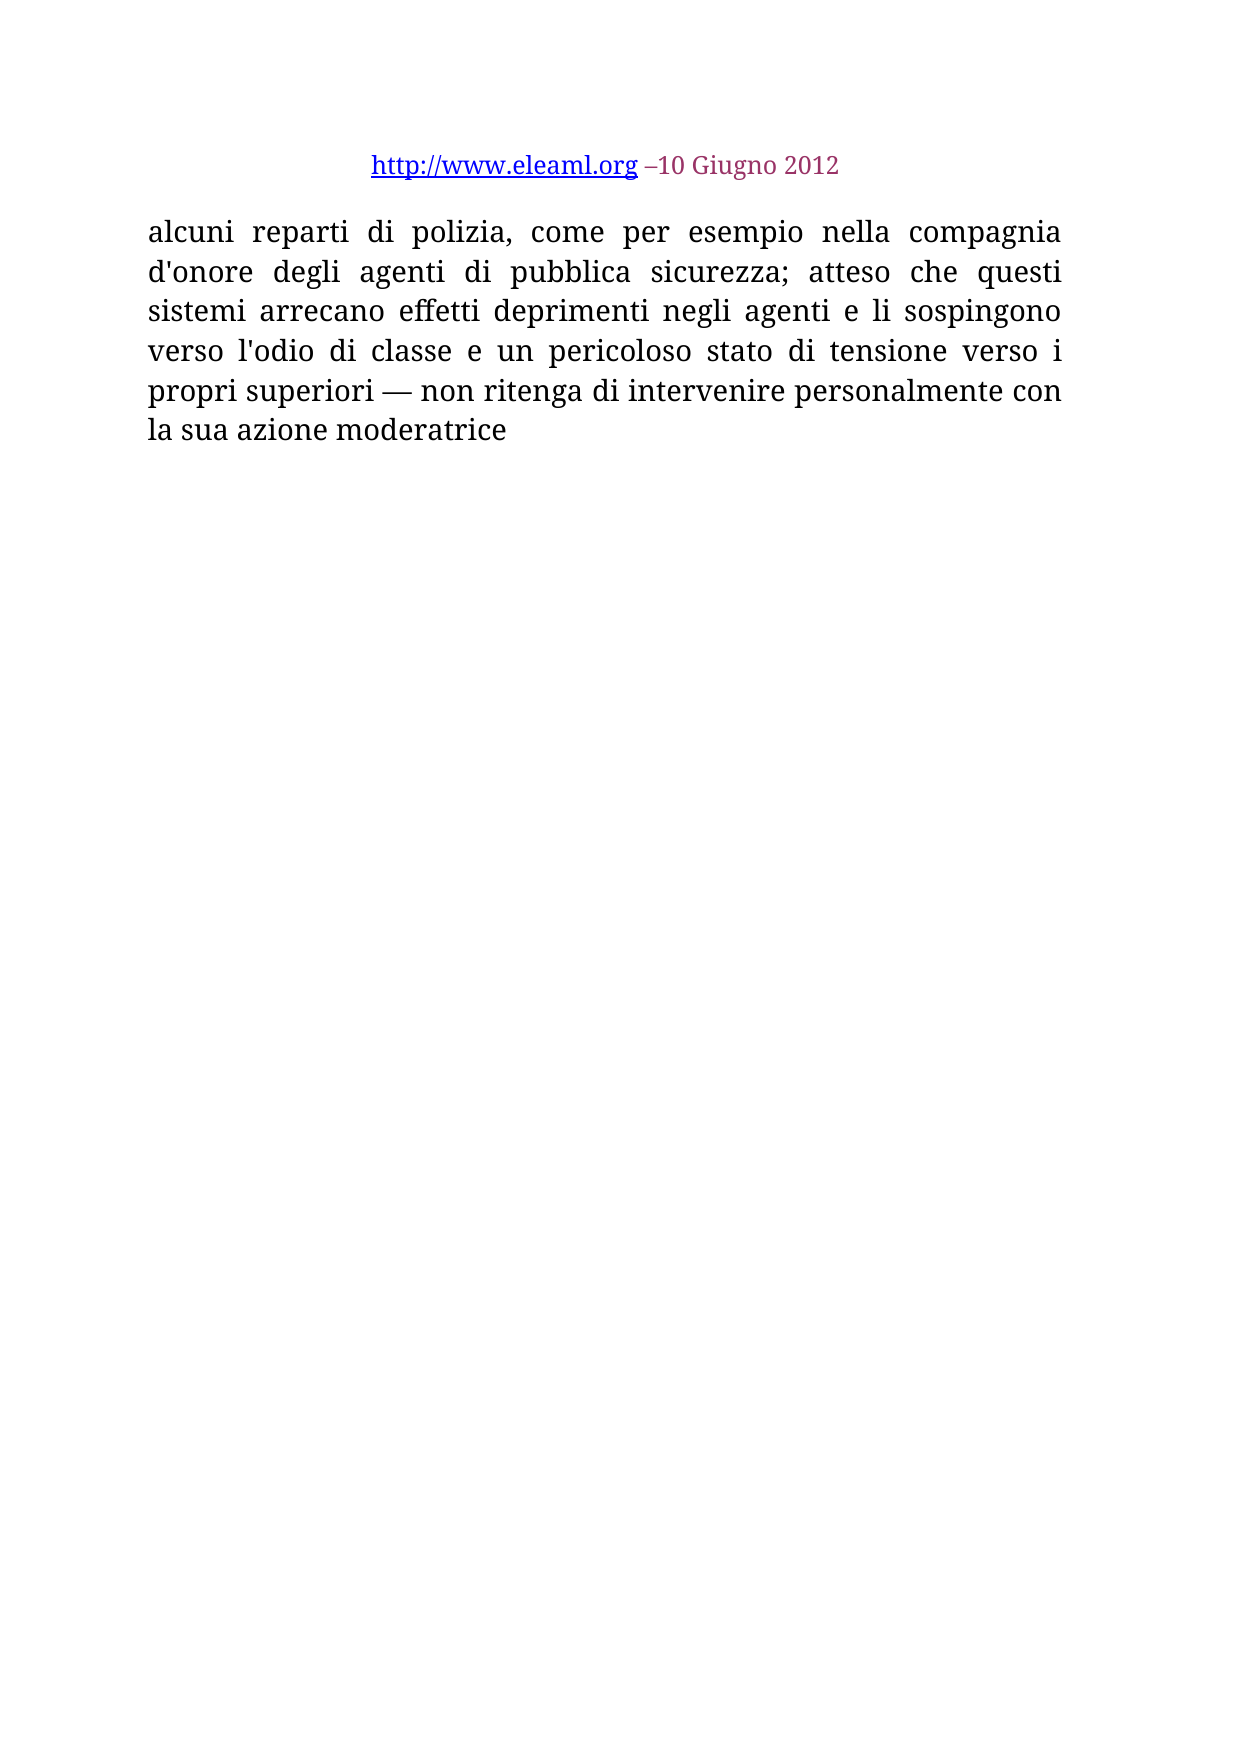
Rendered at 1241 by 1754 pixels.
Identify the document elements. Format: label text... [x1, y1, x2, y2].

text alcuni reparti di polizia, come per esempio nella compagnia d'onore degli agenti di pubblica sicurezza; atteso che questi sistemi arrecano effetti deprimenti negli agenti e li sospingono verso l'odio di classe e un pericoloso stato di tensione verso i propri superiori — non ritenga di intervenire personalmente con la sua azione moderatrice [148, 211, 1063, 449]
